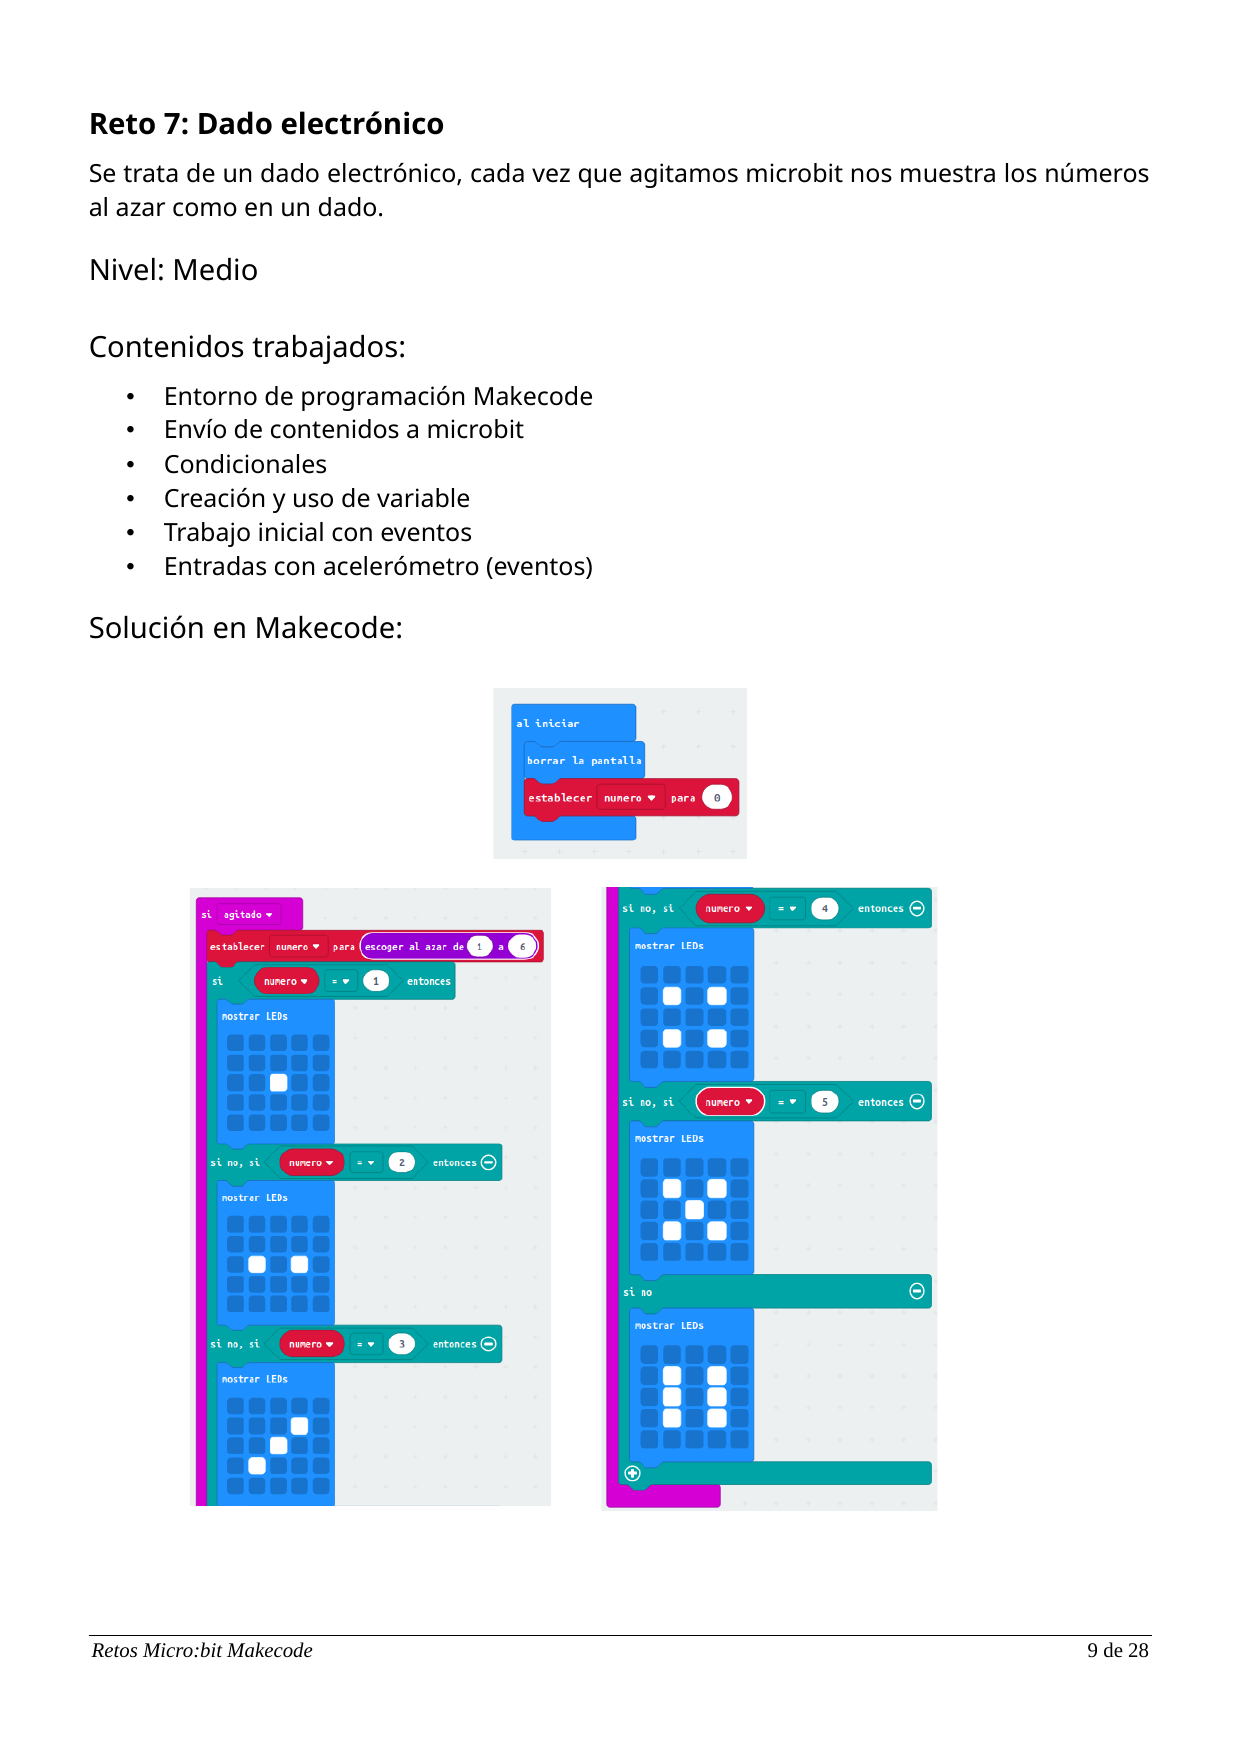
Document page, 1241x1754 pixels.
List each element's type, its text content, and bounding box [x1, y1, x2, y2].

subtitle Solución en Makecode: [88, 607, 1152, 647]
list Entorno de programación Makecode [126, 378, 1152, 412]
picture [493, 688, 747, 859]
subtitle Reto 7: Dado electrónico [88, 103, 1152, 143]
subtitle Contenidos trabajados: [88, 326, 1152, 366]
list Condicionales [126, 446, 1152, 480]
list Entradas con acelerómetro (eventos) [126, 548, 1152, 582]
text Se trata de un dado electrónico, cada vez que agitamos microbit nos muestra los números al azar como en un dado. [88, 156, 1152, 224]
subtitle Nivel: Medio [88, 249, 1152, 288]
picture [601, 887, 938, 1511]
list Trabajo inicial con eventos [126, 514, 1152, 548]
list Envío de contenidos a microbit [126, 412, 1152, 446]
list Creación y uso de variable [126, 480, 1152, 514]
picture [189, 888, 552, 1506]
